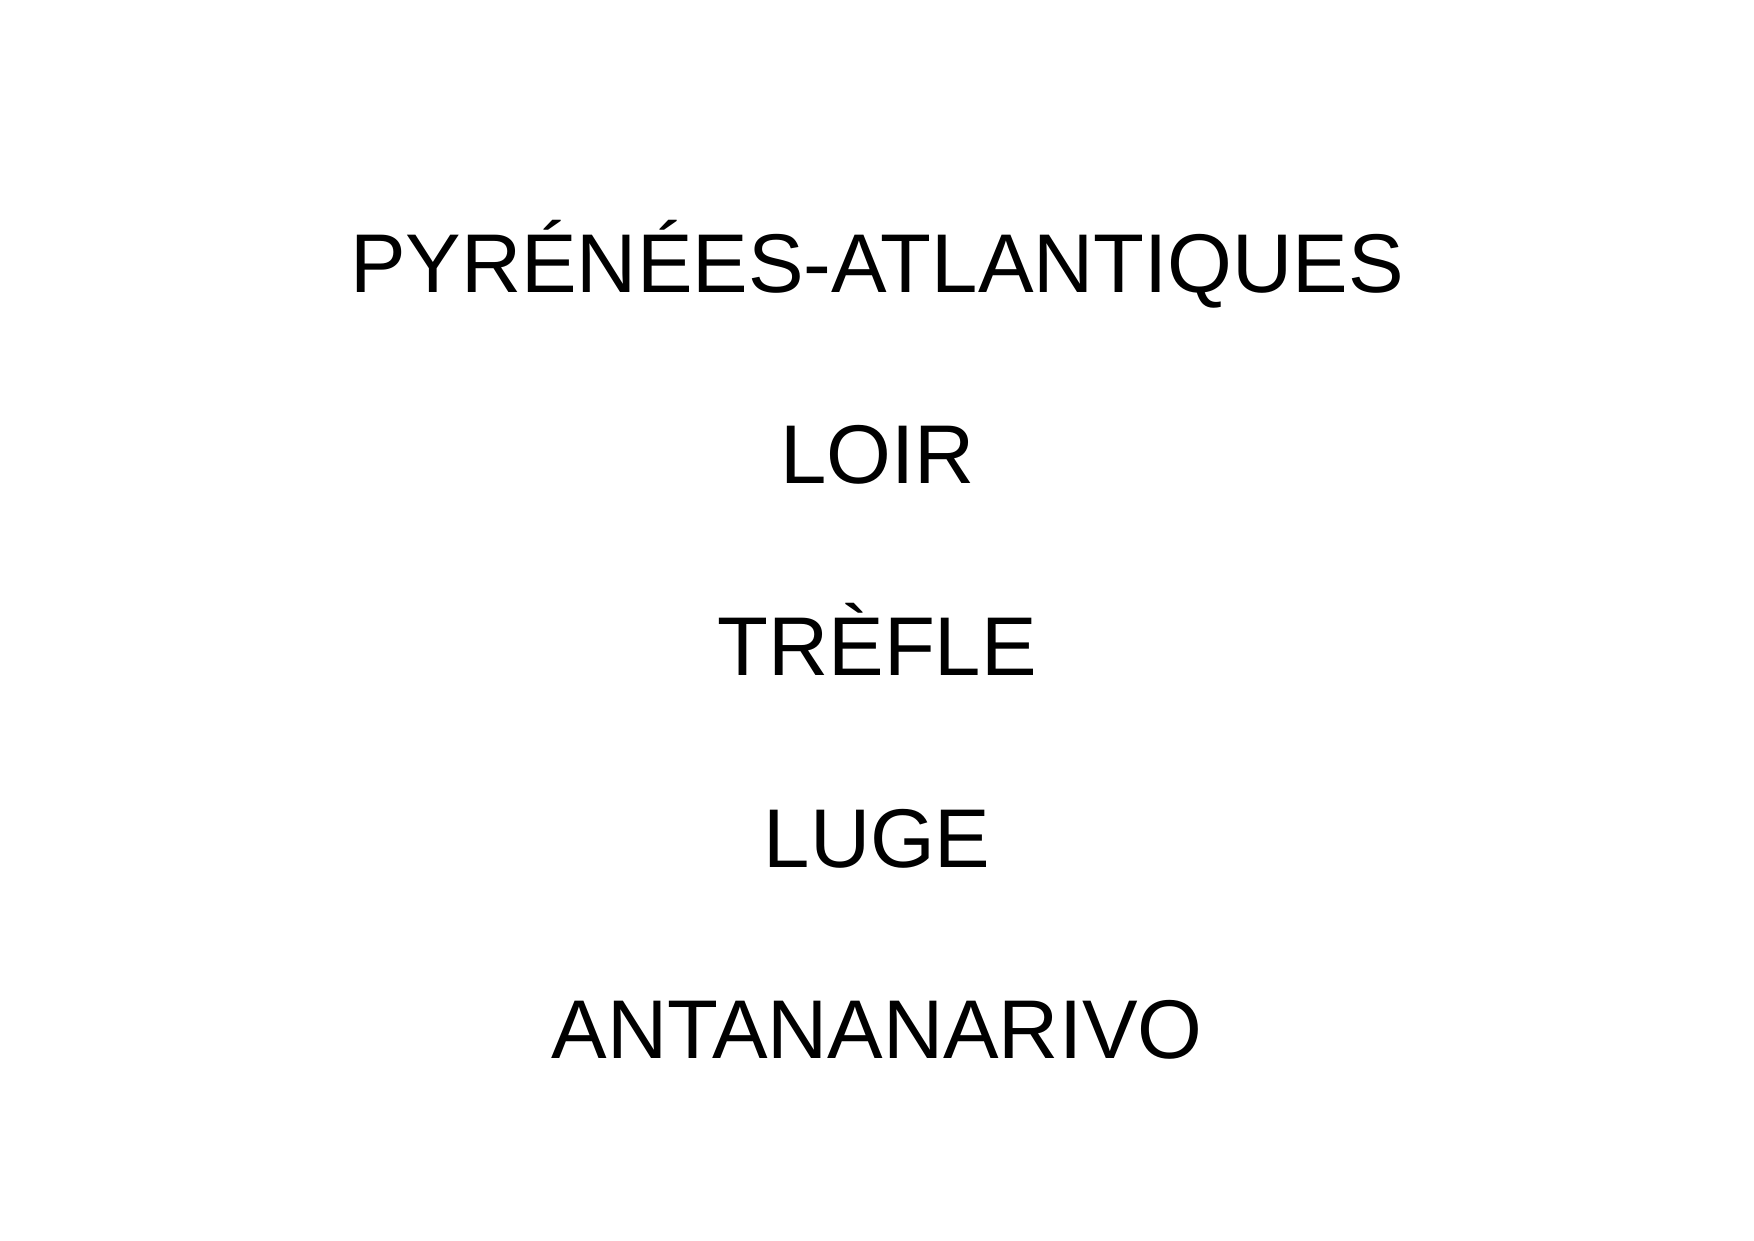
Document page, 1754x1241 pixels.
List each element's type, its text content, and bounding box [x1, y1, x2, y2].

text LOIR [118, 406, 1636, 501]
text PYRÉNÉES-ATLANTIQUES [118, 214, 1636, 310]
text TRÈFLE [118, 597, 1636, 693]
text ANTANANARIVO [118, 981, 1636, 1076]
text LUGE [118, 789, 1636, 885]
